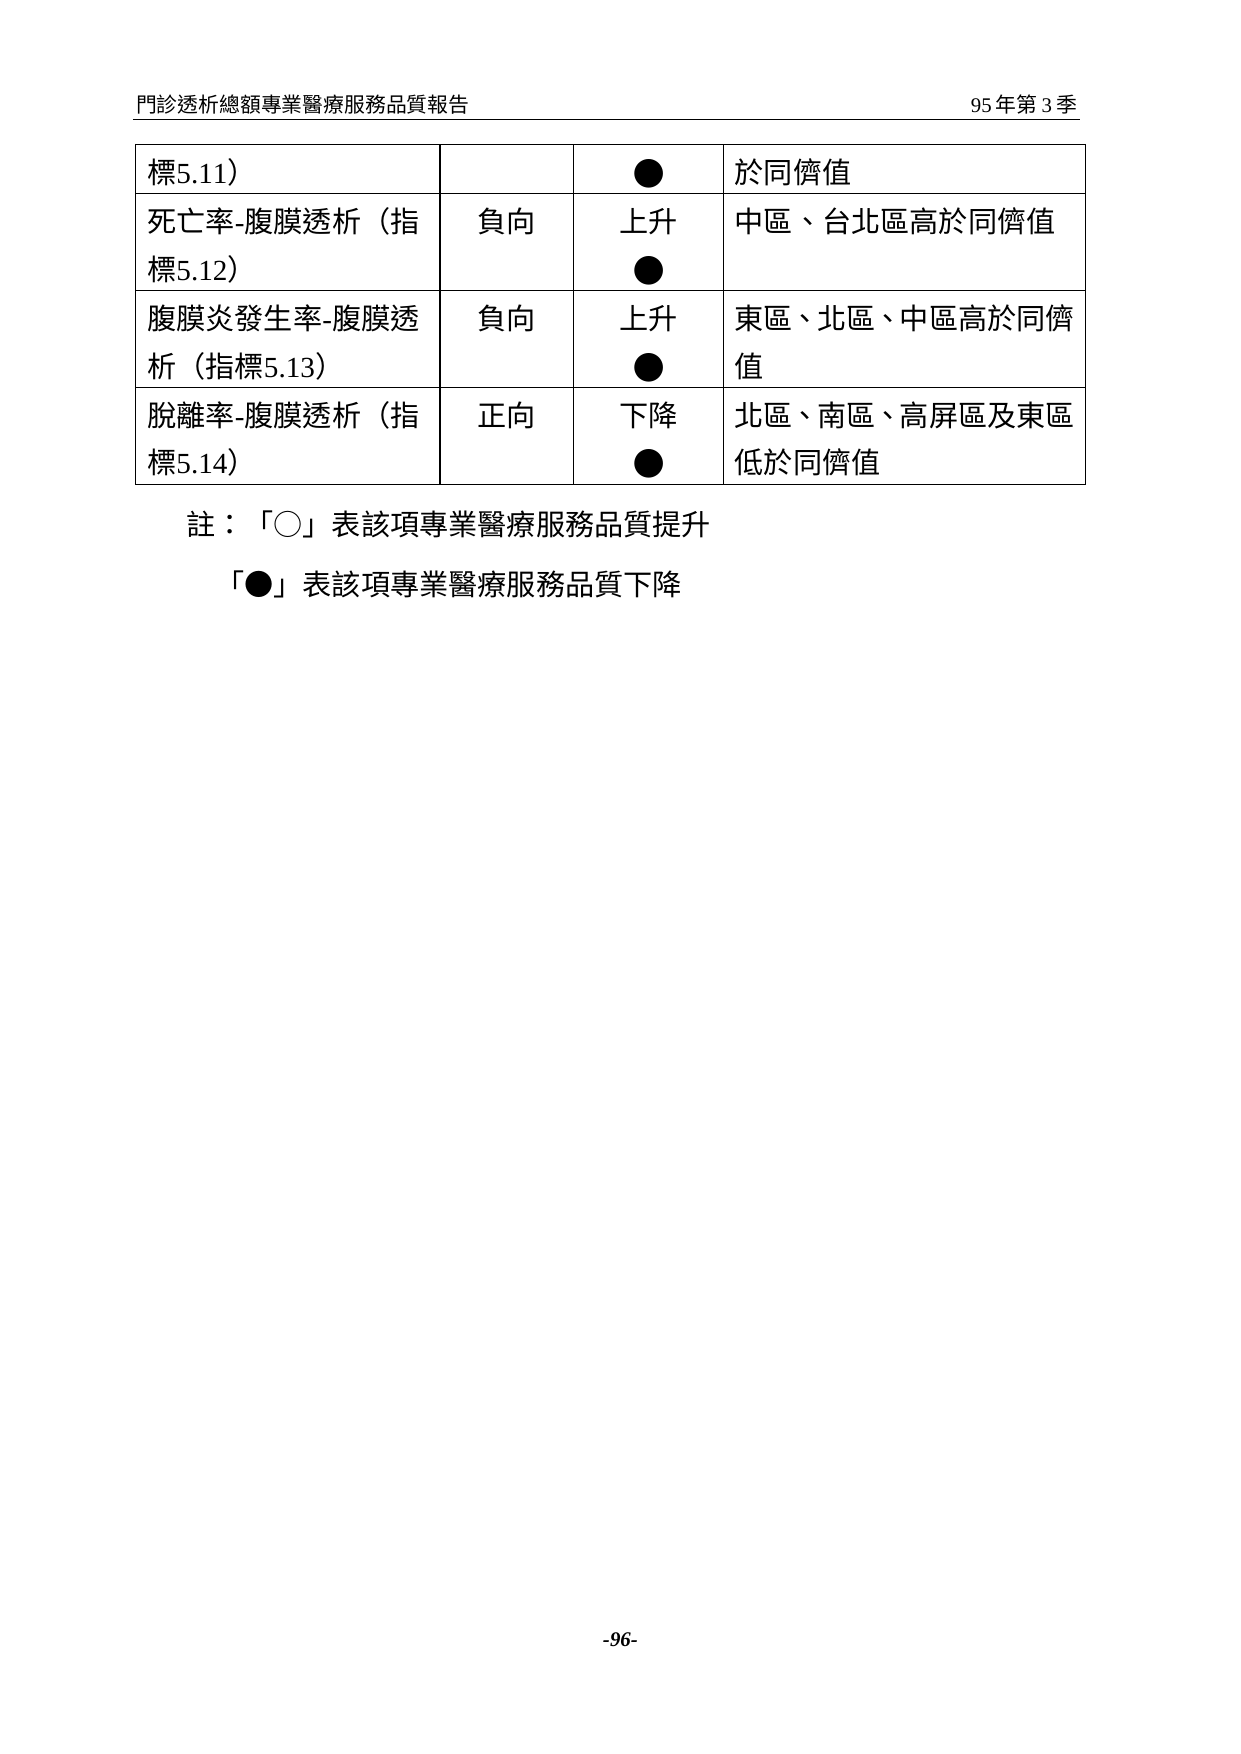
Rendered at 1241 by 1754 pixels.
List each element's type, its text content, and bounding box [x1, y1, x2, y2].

table_cell 上升 ● [574, 291, 723, 387]
table_cell 下降 ● [574, 388, 723, 483]
table_cell 負向 [441, 194, 573, 290]
table_cell 腹膜炎發生率-腹膜透析（指標5.13） [136, 291, 439, 387]
table_cell 於同儕值 [724, 145, 1085, 193]
table_cell 正向 [441, 388, 573, 483]
table_cell ● [574, 145, 723, 193]
table_cell 北區、南區、高屏區及東區低於同儕值 [724, 388, 1085, 483]
text 「●」表該項專業醫療服務品質下降 [186, 557, 1104, 605]
table_cell 脫離率-腹膜透析（指標5.14） [136, 388, 439, 483]
table_cell 標5.11） [136, 145, 439, 193]
table_cell 負向 [441, 291, 573, 387]
table_cell [441, 145, 573, 193]
table_cell 中區、台北區高於同儕值 [724, 194, 1085, 290]
table_cell 東區、北區、中區高於同儕值 [724, 291, 1085, 387]
table_cell 上升 ● [574, 194, 723, 290]
table_cell 死亡率-腹膜透析（指標5.12） [136, 194, 439, 290]
text 註：「○」表該項專業醫療服務品質提升 [186, 497, 1104, 545]
